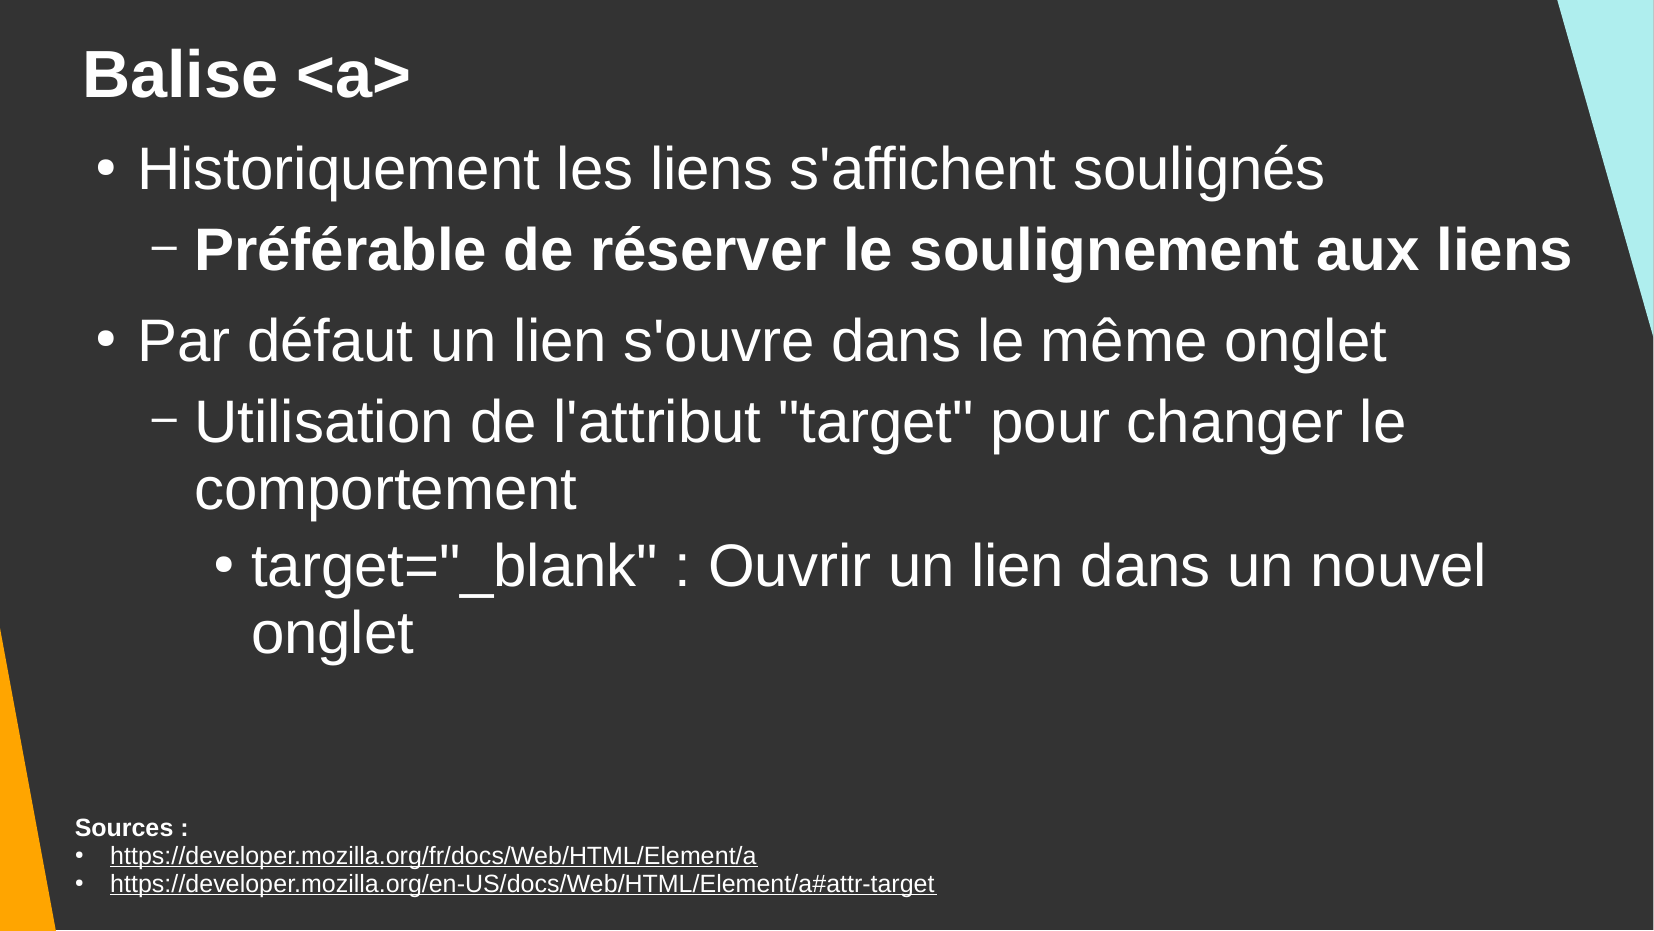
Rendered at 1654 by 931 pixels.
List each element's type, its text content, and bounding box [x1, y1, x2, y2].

list Historiquement les liens s'affichent soulignés Préférable de réserver le soulignement aux liens Par défaut un lien s'ouvre dans le même onglet Utilisation de l'attribut "target" pour changer le comportement target="_blank" : Ouvrir un lien dans un nouvel onglet [80, 135, 1605, 718]
text_box Sources : https://developer.mozilla.org/fr/docs/Web/HTML/Element/a https://developer.mozilla.org/en-US/docs/Web/HTML/Element/a#attr-target [60, 806, 1546, 931]
text_box [1557, 0, 1654, 340]
text_box [0, 628, 56, 931]
title Balise <a> [82, 37, 1571, 114]
